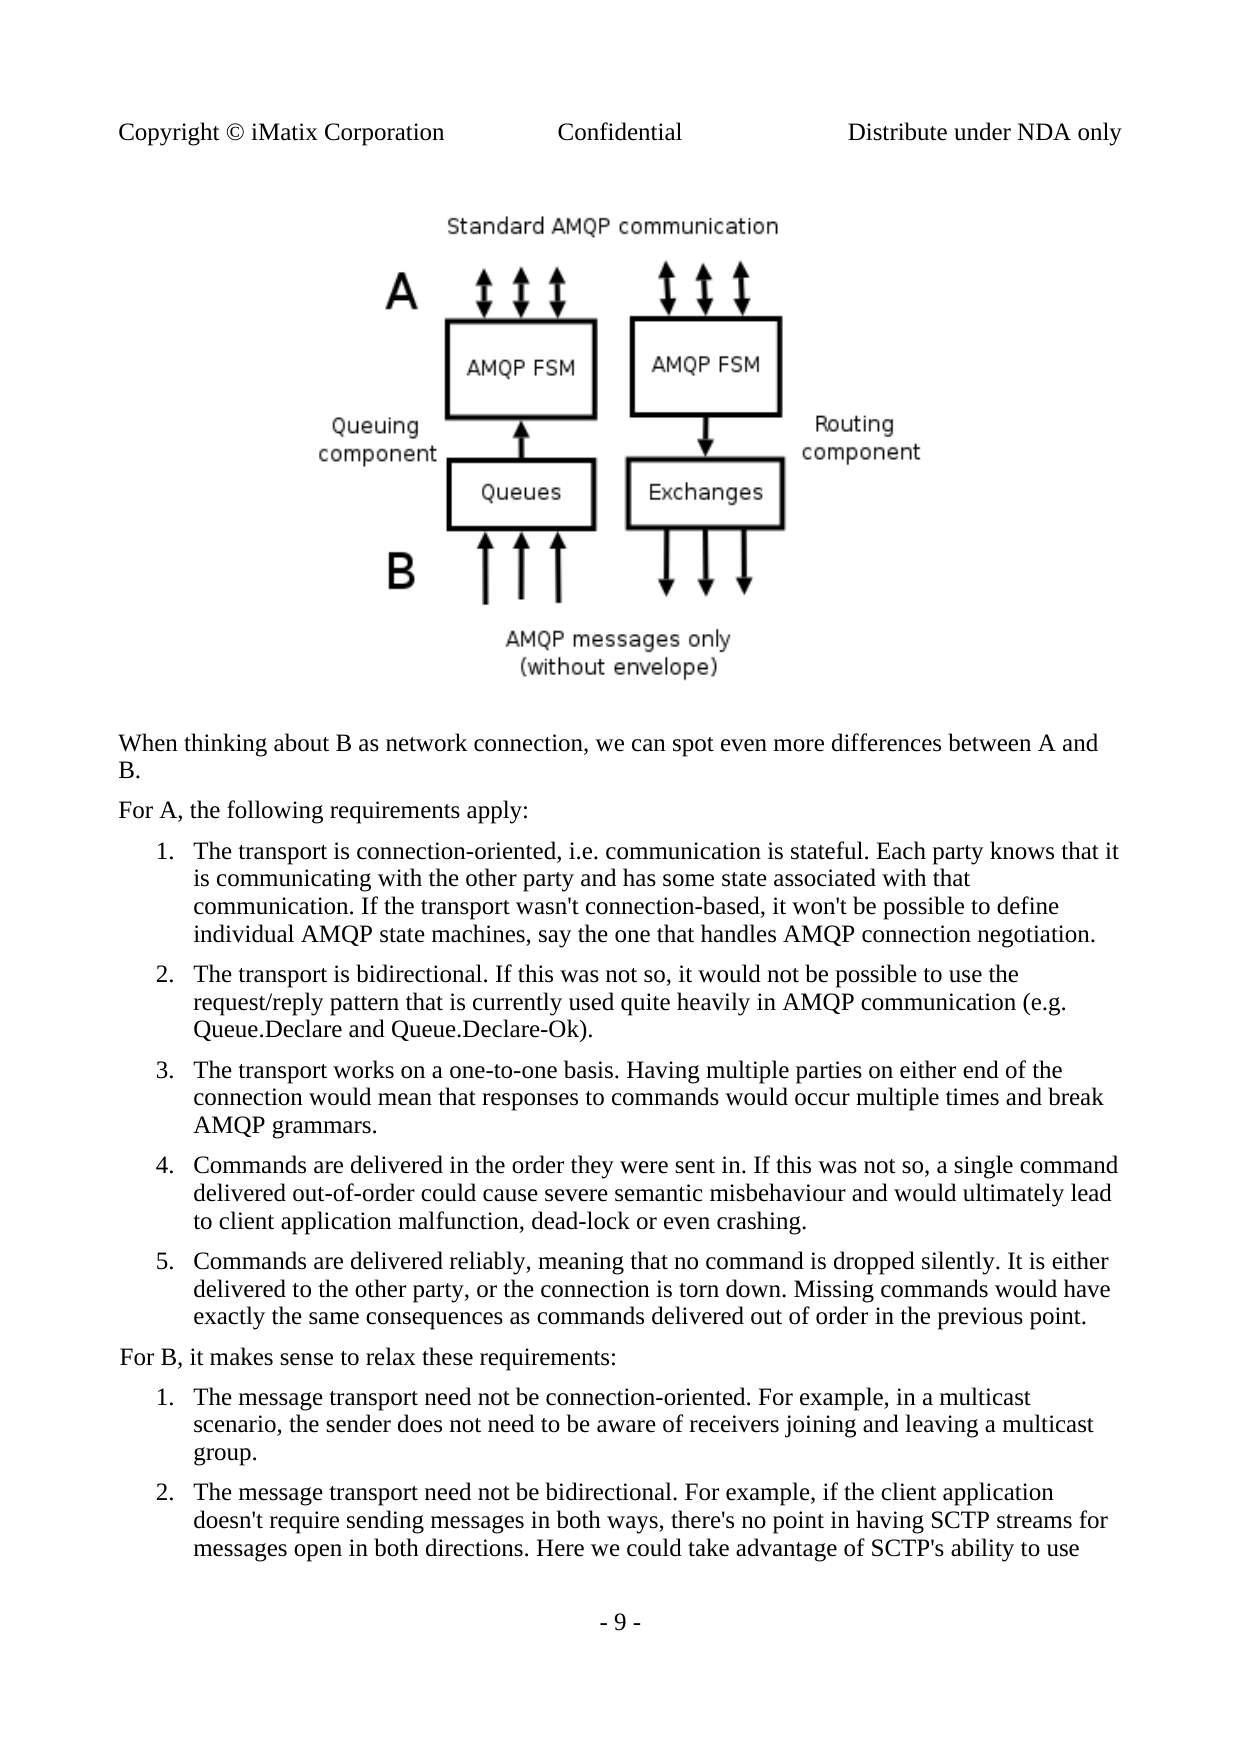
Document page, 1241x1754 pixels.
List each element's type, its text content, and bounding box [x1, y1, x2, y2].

list The transport is bidirectional. If this was not so, it would not be possible to use the request/reply pattern that is currently used quite heavily in AMQP communication (e.g. Queue.Declare and Queue.Declare-Ok). [156, 960, 1122, 1043]
text For A, the following requirements apply: [118, 797, 1122, 824]
list The message transport need not be connection-oriented. For example, in a multicast scenario, the sender does not need to be aware of receivers joining and leaving a multicast group. [156, 1383, 1122, 1466]
list The transport is connection-oriented, i.e. communication is stateful. Each party knows that it is communicating with the other party and has some state associated with that communication. If the transport wasn't connection-based, it won't be possible to define individual AMQP state machines, say the one that handles AMQP connection negotiation. [156, 837, 1122, 948]
picture [318, 215, 922, 689]
list Commands are delivered reliably, meaning that no command is dropped silently. It is either delivered to the other party, or the connection is torn down. Missing commands would have exactly the same consequences as commands delivered out of order in the previous point. [156, 1247, 1122, 1330]
list For B, it makes sense to relax these requirements: [82, 1343, 1122, 1370]
text When thinking about B as network connection, we can spot even more differences between A and B. [118, 729, 1122, 784]
list The message transport need not be bidirectional. For example, if the client application doesn't require sending messages in both ways, there's no point in having SCTP streams for messages open in both directions. Here we could take advantage of SCTP's ability to use [156, 1478, 1122, 1562]
list The transport works on a one-to-one basis. Having multiple parties on either end of the connection would mean that responses to commands would occur multiple times and break AMQP grammars. [156, 1056, 1122, 1139]
list Commands are delivered in the order they were sent in. If this was not so, a single command delivered out-of-order could cause severe semantic misbehaviour and would ultimately lead to client application malfunction, dead-lock or even crashing. [156, 1151, 1122, 1234]
